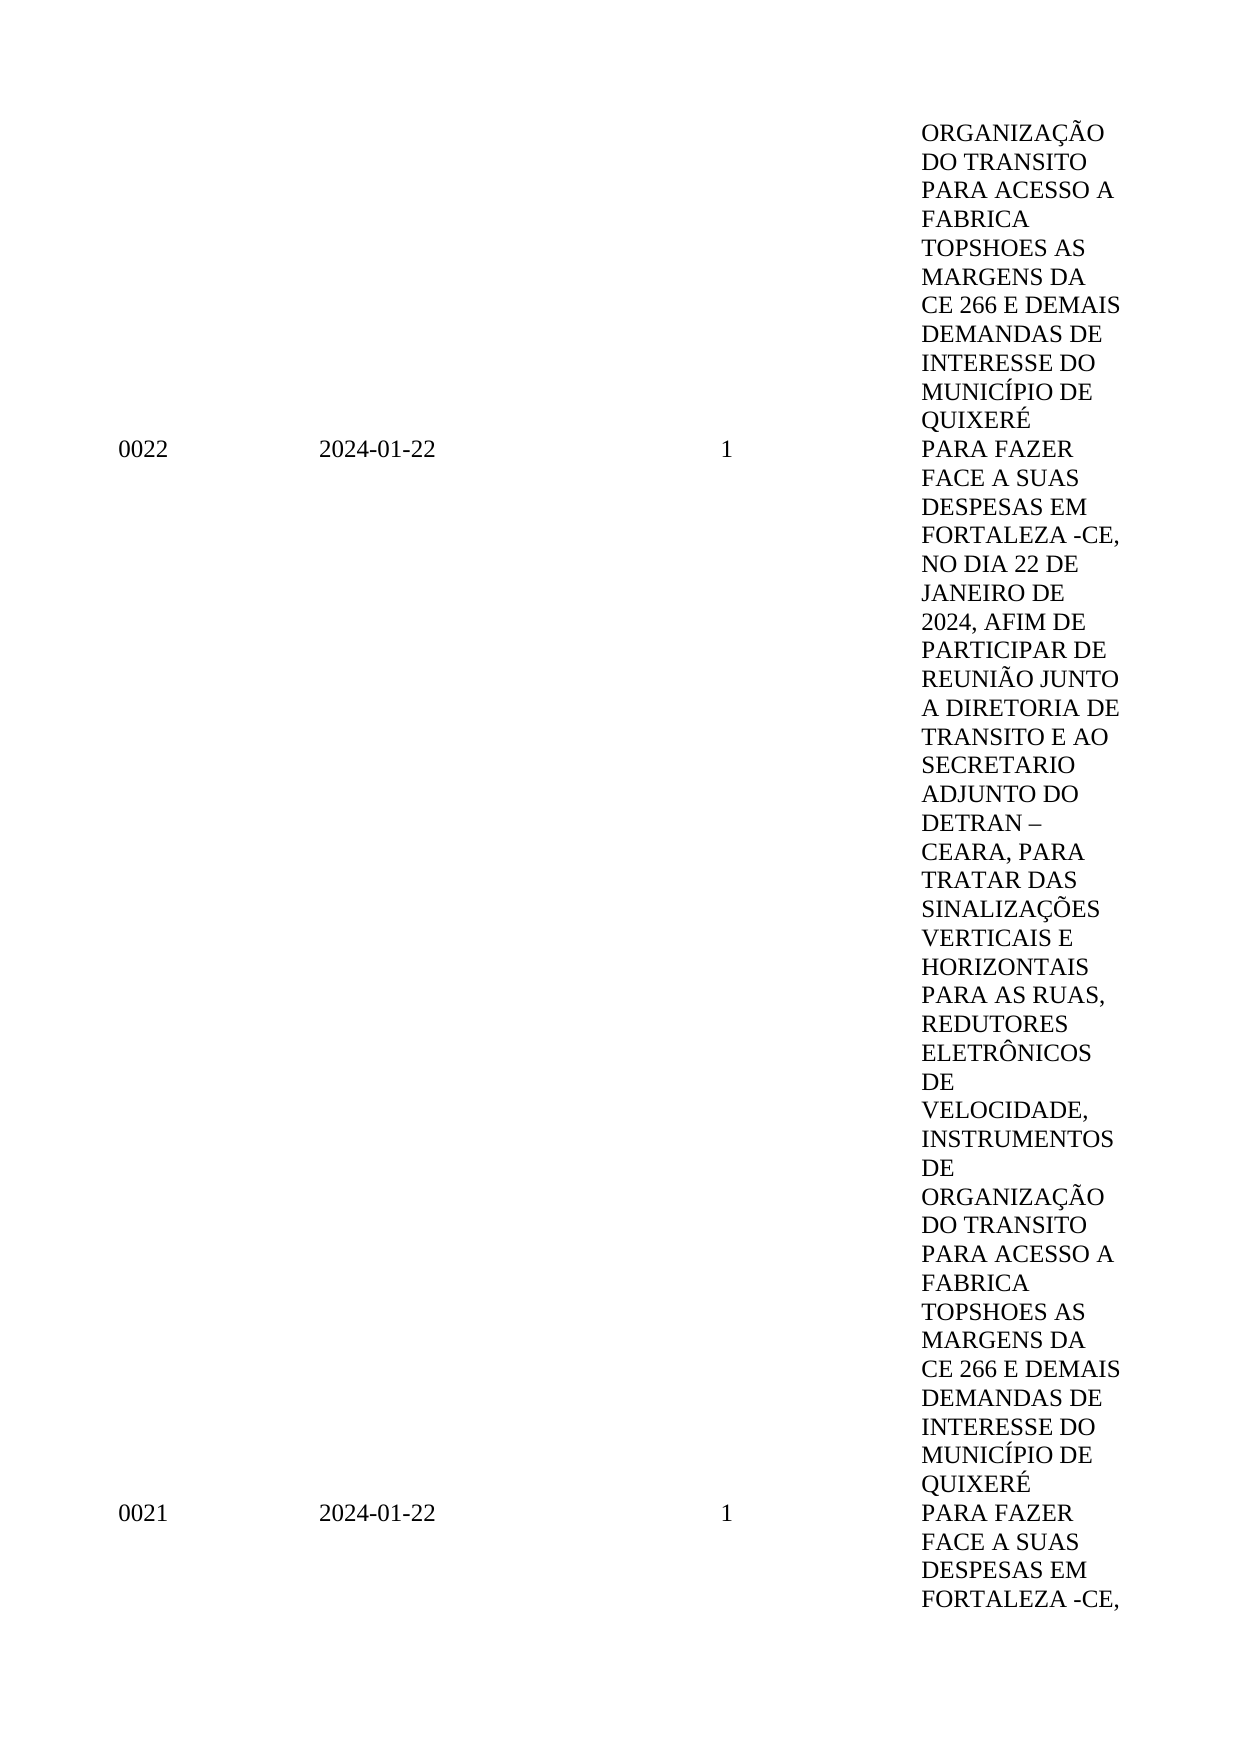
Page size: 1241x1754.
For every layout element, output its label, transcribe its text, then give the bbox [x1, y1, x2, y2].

table_cell [520, 434, 720, 1498]
table_cell ORGANIZAÇÃO DO TRANSITO PARA ACESSO A FABRICA TOPSHOES AS MARGENS DA CE 266 E DEMAIS DEMANDAS DE INTERESSE DO MUNICÍPIO DE QUIXERÉ [921, 118, 1122, 434]
table_cell [520, 118, 720, 434]
table_cell PARA FAZER FACE A SUAS DESPESAS EM FORTALEZA -CE, NO DIA 22 DE JANEIRO DE 2024, AFIM DE PARTICIPAR DE REUNIÃO JUNTO A DIRETORIA DE TRANSITO E AO SECRETARIO ADJUNTO DO DETRAN – CEARA, PARA TRATAR DAS SINALIZAÇÕES VERTICAIS E HORIZONTAIS PARA AS RUAS, REDUTORES ELETRÔNICOS DE VELOCIDADE, INSTRUMENTOS DE ORGANIZAÇÃO DO TRANSITO PARA ACESSO A FABRICA TOPSHOES AS MARGENS DA CE 266 E DEMAIS DEMANDAS DE INTERESSE DO MUNICÍPIO DE QUIXERÉ [921, 434, 1122, 1498]
table_cell 0021 [118, 1498, 319, 1613]
table_cell PARA FAZER FACE A SUAS DESPESAS EM FORTALEZA -CE, [921, 1498, 1122, 1613]
table_cell 1 [720, 434, 921, 1498]
table_cell 1 [720, 1498, 921, 1613]
table_cell 0022 [118, 434, 319, 1498]
table_cell [319, 118, 519, 434]
table_cell [520, 1498, 720, 1613]
table_cell 2024-01-22 [319, 1498, 519, 1613]
table_cell [118, 118, 319, 434]
table_cell 2024-01-22 [319, 434, 519, 1498]
table_cell [720, 118, 921, 434]
